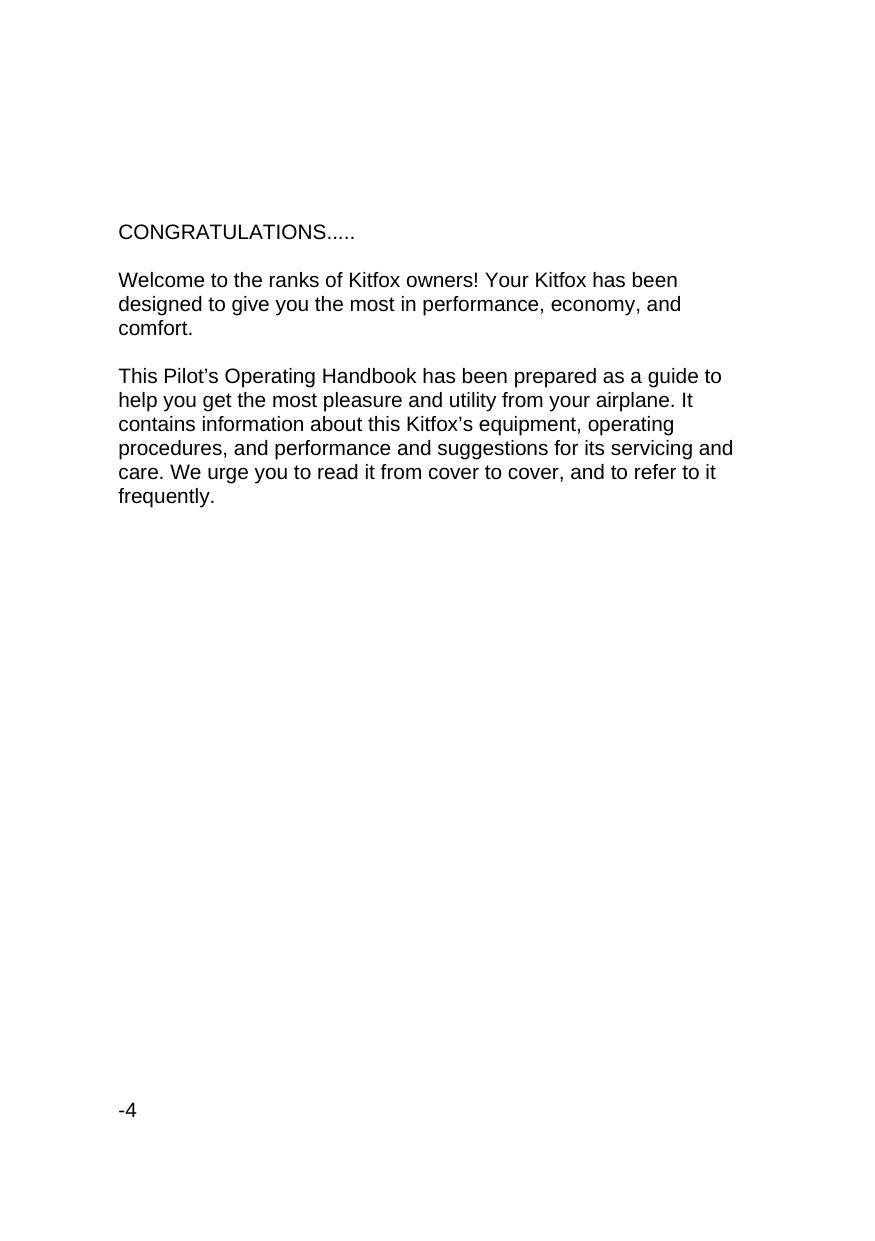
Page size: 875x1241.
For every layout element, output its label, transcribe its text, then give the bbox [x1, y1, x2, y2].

text CONGRATULATIONS..... [118, 220, 756, 244]
text This Pilot’s Operating Handbook has been prepared as a guide to help you get the most pleasure and utility from your airplane. It contains information about this Kitfox’s equipment, operating procedures, and performance and suggestions for its servicing and care. We urge you to read it from cover to cover, and to refer to it frequently. [118, 364, 756, 507]
text Welcome to the ranks of Kitfox owners! Your Kitfox has been designed to give you the most in performance, economy, and comfort. [118, 268, 756, 340]
